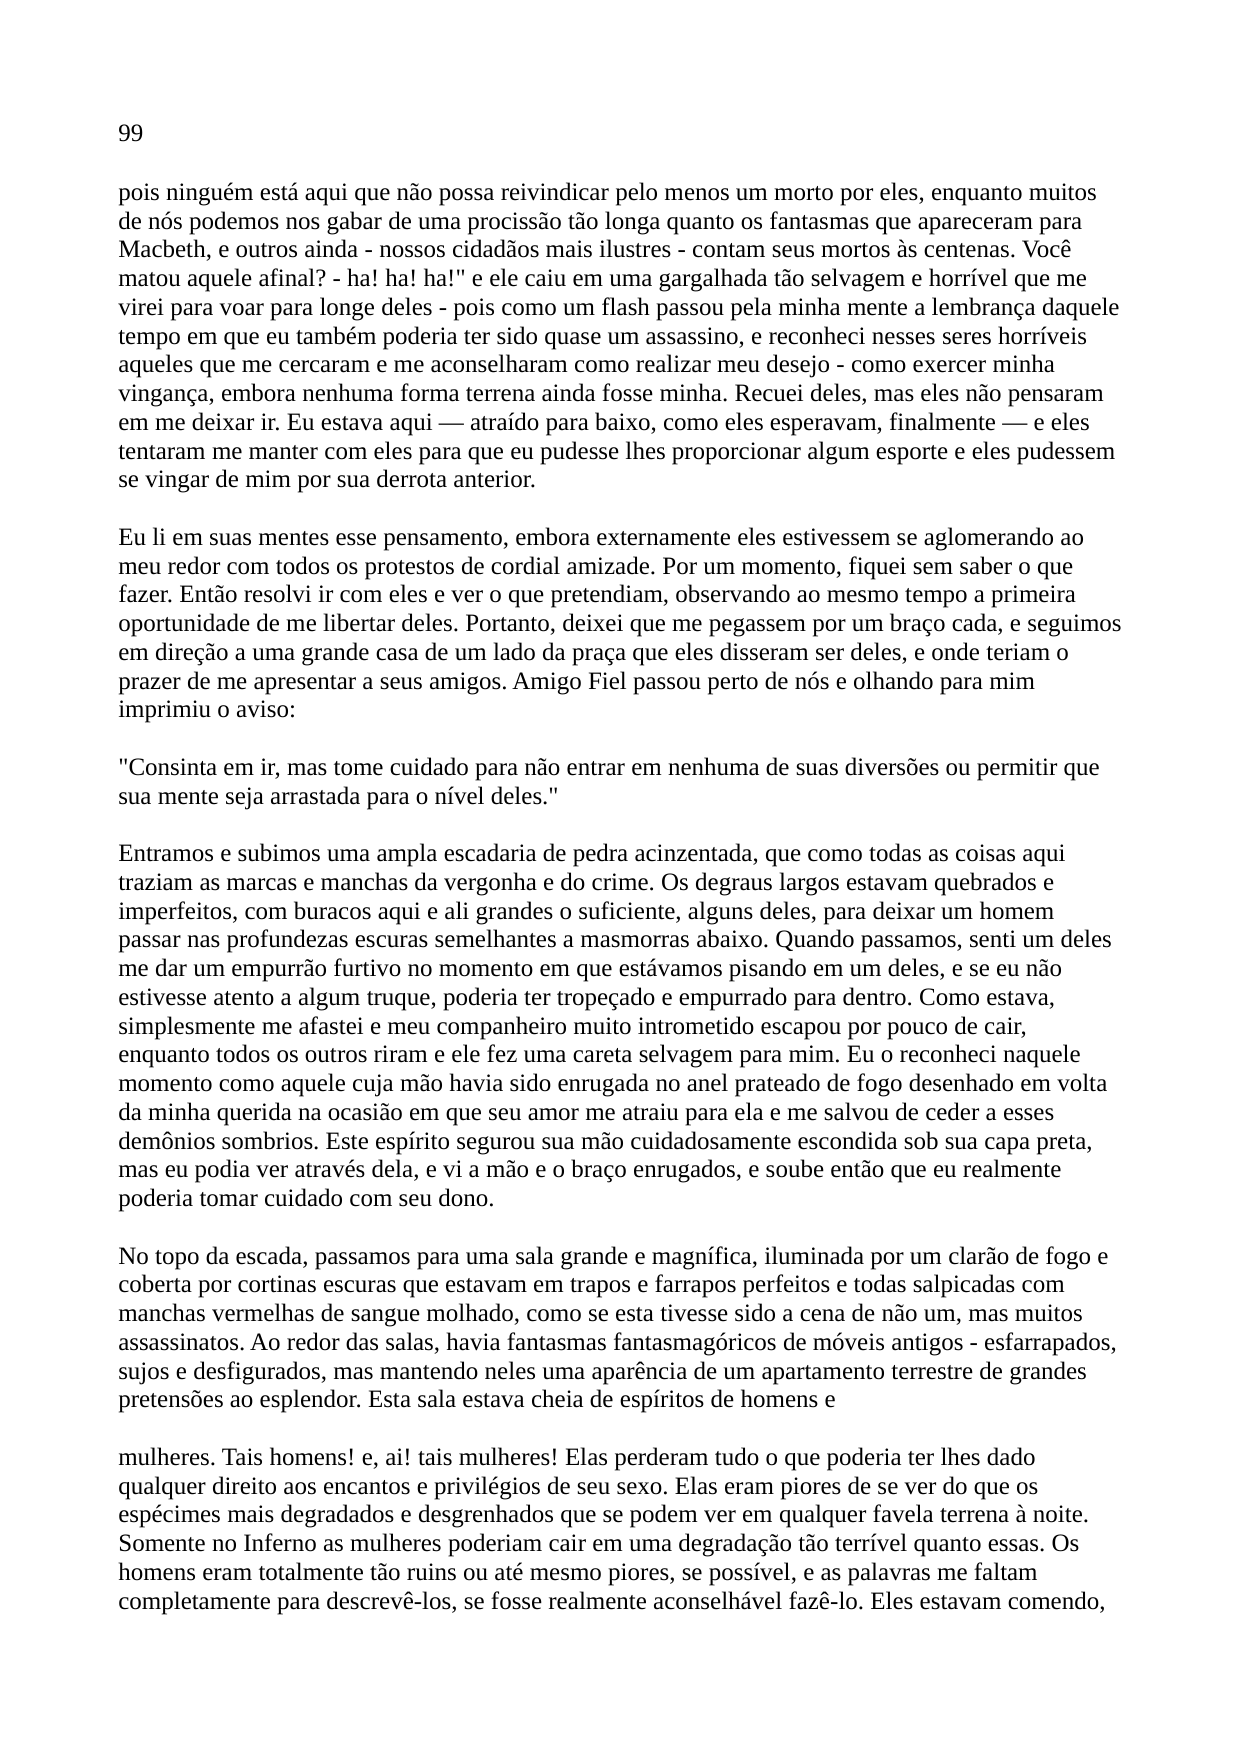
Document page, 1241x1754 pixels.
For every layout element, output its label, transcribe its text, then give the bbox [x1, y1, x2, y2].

text Eu li em suas mentes esse pensamento, embora externamente eles estivessem se aglomerando ao meu redor com todos os protestos de cordial amizade. Por um momento, fiquei sem saber o que fazer. Então resolvi ir com eles e ver o que pretendiam, observando ao mesmo tempo a primeira oportunidade de me libertar deles. Portanto, deixei que me pegassem por um braço cada, e seguimos em direção a uma grande casa de um lado da praça que eles disseram ser deles, e onde teriam o prazer de me apresentar a seus amigos. Amigo Fiel passou perto de nós e olhando para mim imprimiu o aviso: [118, 522, 1122, 723]
text mulheres. Tais homens! e, ai! tais mulheres! Elas perderam tudo o que poderia ter lhes dado qualquer direito aos encantos e privilégios de seu sexo. Elas eram piores de se ver do que os espécimes mais degradados e desgrenhados que se podem ver em qualquer favela terrena à noite. Somente no Inferno as mulheres poderiam cair em uma degradação tão terrível quanto essas. Os homens eram totalmente tão ruins ou até mesmo piores, se possível, e as palavras me faltam completamente para descrevê-los, se fosse realmente aconselhável fazê-lo. Eles estavam comendo, [118, 1442, 1122, 1614]
text pois ninguém está aqui que não possa reivindicar pelo menos um morto por eles, enquanto muitos de nós podemos nos gabar de uma procissão tão longa quanto os fantasmas que apareceram para Macbeth, e outros ainda - nossos cidadãos mais ilustres - contam seus mortos às centenas. Você matou aquele afinal? - ha! ha! ha!" e ele caiu em uma gargalhada tão selvagem e horrível que me virei para voar para longe deles - pois como um flash passou pela minha mente a lembrança daquele tempo em que eu também poderia ter sido quase um assassino, e reconheci nesses seres horríveis aqueles que me cercaram e me aconselharam como realizar meu desejo - como exercer minha vingança, embora nenhuma forma terrena ainda fosse minha. Recuei deles, mas eles não pensaram em me deixar ir. Eu estava aqui — atraído para baixo, como eles esperavam, finalmente — e eles tentaram me manter com eles para que eu pudesse lhes proporcionar algum esporte e eles pudessem se vingar de mim por sua derrota anterior. [118, 177, 1122, 493]
text Entramos e subimos uma ampla escadaria de pedra acinzentada, que como todas as coisas aqui traziam as marcas e manchas da vergonha e do crime. Os degraus largos estavam quebrados e imperfeitos, com buracos aqui e ali grandes o suficiente, alguns deles, para deixar um homem passar nas profundezas escuras semelhantes a masmorras abaixo. Quando passamos, senti um deles me dar um empurrão furtivo no momento em que estávamos pisando em um deles, e se eu não estivesse atento a algum truque, poderia ter tropeçado e empurrado para dentro. Como estava, simplesmente me afastei e meu companheiro muito intrometido escapou por pouco de cair, enquanto todos os outros riram e ele fez uma careta selvagem para mim. Eu o reconheci naquele momento como aquele cuja mão havia sido enrugada no anel prateado de fogo desenhado em volta da minha querida na ocasião em que seu amor me atraiu para ela e me salvou de ceder a esses demônios sombrios. Este espírito segurou sua mão cuidadosamente escondida sob sua capa preta, mas eu podia ver através dela, e vi a mão e o braço enrugados, e soube então que eu realmente poderia tomar cuidado com seu dono. [118, 838, 1122, 1212]
text "Consinta em ir, mas tome cuidado para não entrar em nenhuma de suas diversões ou permitir que sua mente seja arrastada para o nível deles." [118, 752, 1122, 809]
text No topo da escada, passamos para uma sala grande e magnífica, iluminada por um clarão de fogo e coberta por cortinas escuras que estavam em trapos e farrapos perfeitos e todas salpicadas com manchas vermelhas de sangue molhado, como se esta tivesse sido a cena de não um, mas muitos assassinatos. Ao redor das salas, havia fantasmas fantasmagóricos de móveis antigos - esfarrapados, sujos e desfigurados, mas mantendo neles uma aparência de um apartamento terrestre de grandes pretensões ao esplendor. Esta sala estava cheia de espíritos de homens e [118, 1241, 1122, 1413]
